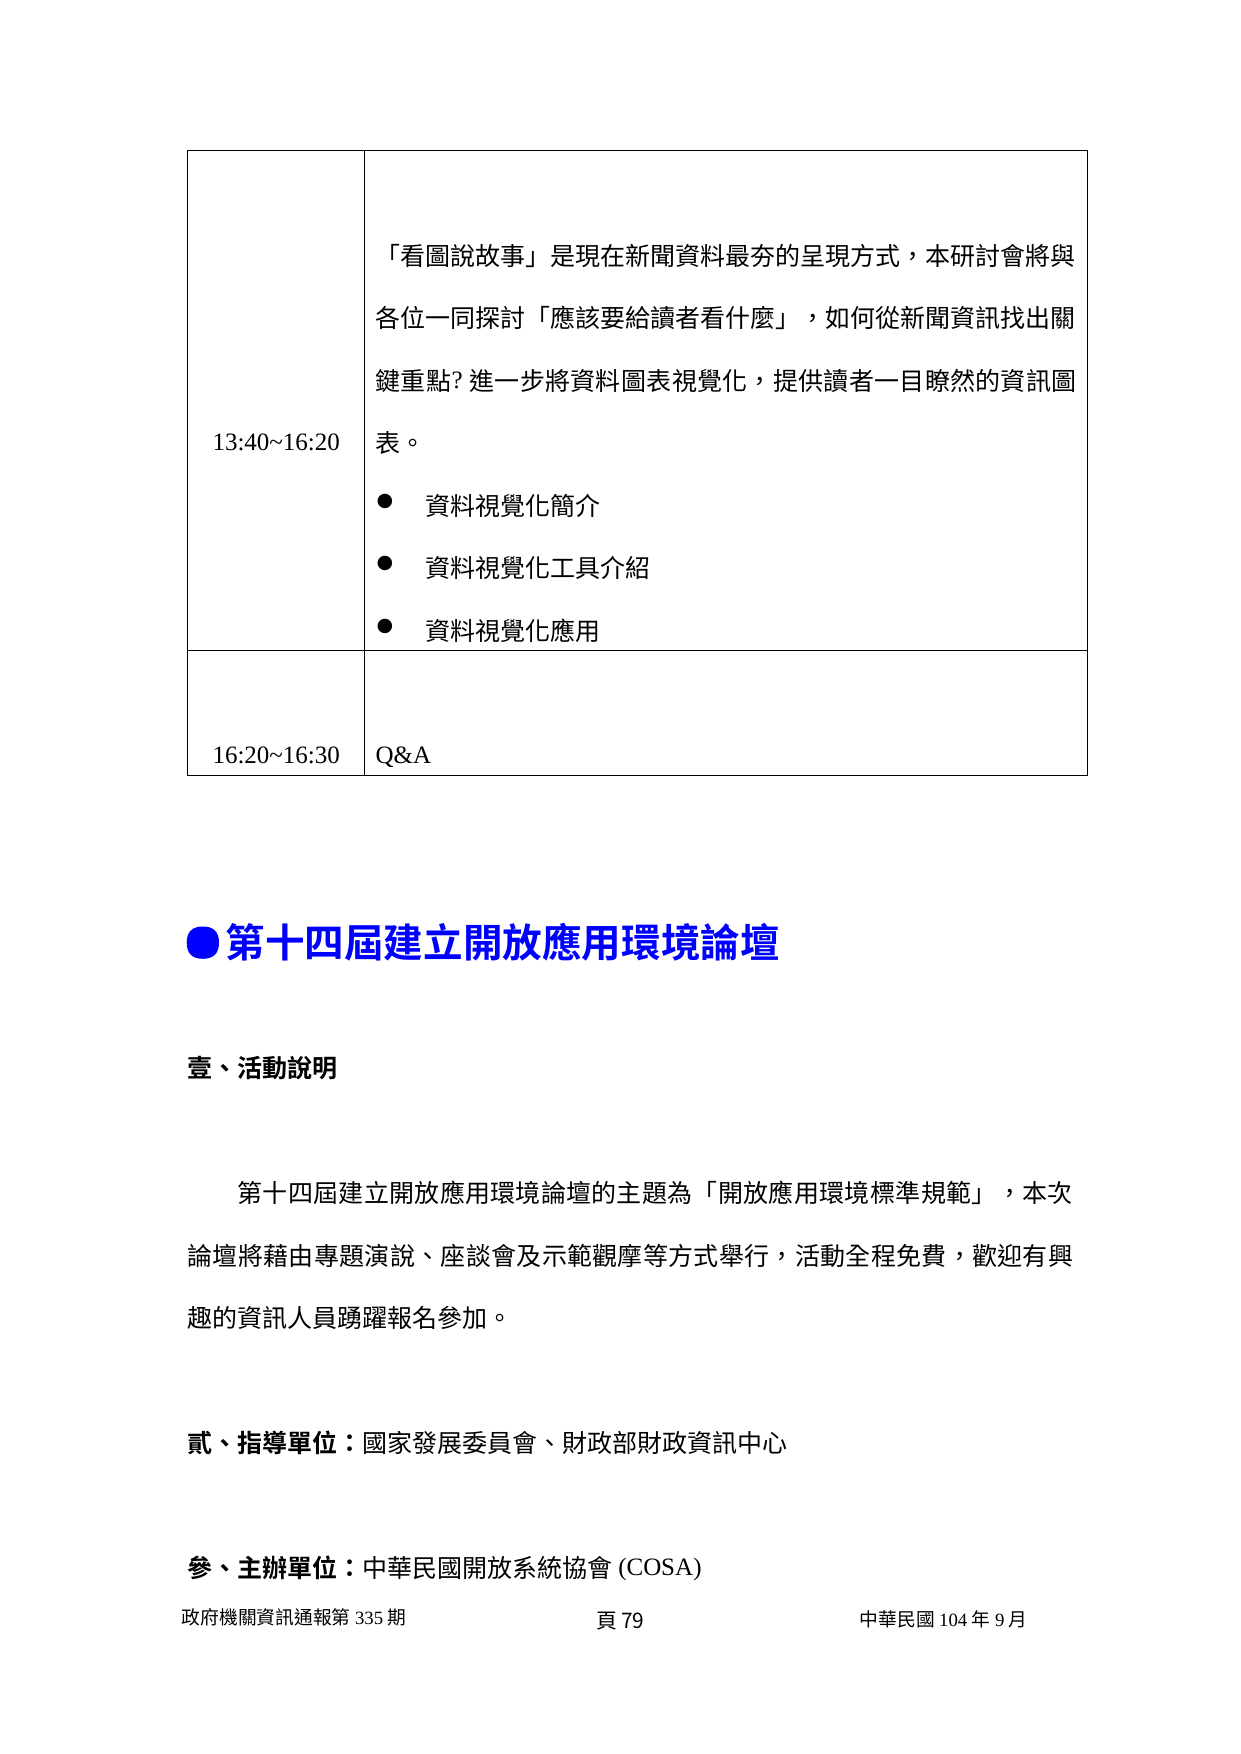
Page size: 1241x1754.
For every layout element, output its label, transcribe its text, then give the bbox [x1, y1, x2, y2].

subtitle 第十四屆建立開放應用環境論壇 [187, 911, 1073, 968]
table_cell 「看圖說故事」是現在新聞資料最夯的呈現方式，本研討會將與各位一同探討「應該要給讀者看什麼」，如何從新聞資訊找出關鍵重點? 進一步將資料圖表視覺化，提供讀者一目瞭然的資訊圖表。 資料視覺化簡介 資料視覺化工具介紹 資料視覺化應用 [365, 151, 1087, 650]
table_cell Q&A [365, 651, 1087, 775]
list 指導單位：國家發展委員會、財政部財政資訊中心 [187, 1400, 1073, 1462]
text 第十四屆建立開放應用環境論壇的主題為「開放應用環境標準規範」，本次論壇將藉由專題演說、座談會及示範觀摩等方式舉行，活動全程免費，歡迎有興趣的資訊人員踴躍報名參加。 [187, 1150, 1073, 1337]
list 活動說明 [187, 1025, 1073, 1087]
table_cell 13:40~16:20 [188, 151, 364, 650]
list 主辦單位：中華民國開放系統協會 (COSA) [187, 1525, 1073, 1587]
table_cell 16:20~16:30 [188, 651, 364, 775]
